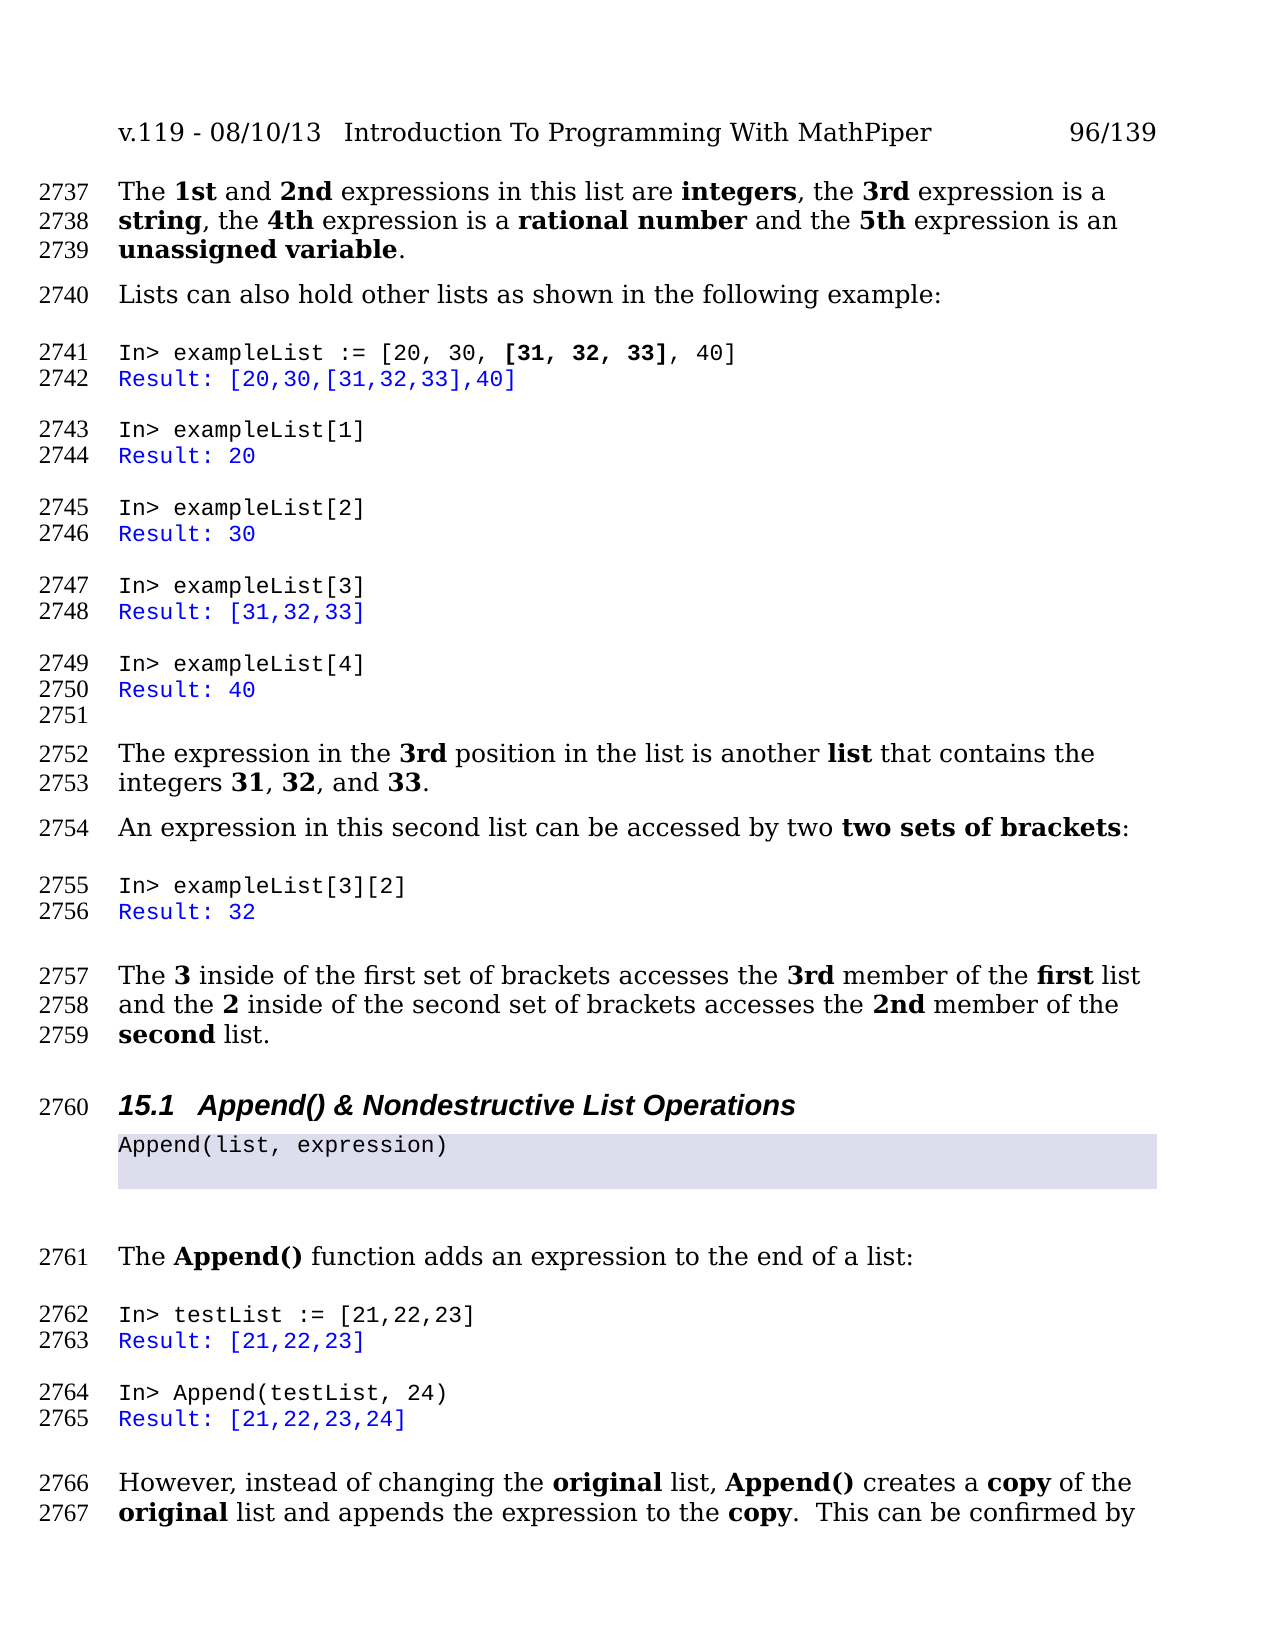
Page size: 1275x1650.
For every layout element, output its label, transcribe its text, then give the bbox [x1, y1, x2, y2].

text However, instead of changing the original list, Append() creates a copy of the original list and appends the expression to the copy. This can be confirmed by [118, 1468, 1157, 1527]
text In> exampleList[2] [118, 497, 1157, 523]
text The Append() function adds an expression to the end of a list: [118, 1242, 1157, 1272]
text The expression in the 3rd position in the list is another list that contains the integers 31, 32, and 33. [118, 739, 1157, 798]
text In> exampleList[4] [118, 652, 1157, 678]
text Result: [31,32,33] [118, 600, 1157, 626]
text In> exampleList := [20, 30, [31, 32, 33], 40] [118, 341, 1157, 367]
text Result: [21,22,23] [118, 1329, 1157, 1355]
text Result: 40 [118, 678, 1157, 704]
subtitle Append() & Nondestructive List Operations [118, 1088, 1157, 1122]
text In> exampleList[1] [118, 419, 1157, 445]
text In> exampleList[3][2] [118, 874, 1157, 900]
text Result: [21,22,23,24] [118, 1407, 1157, 1433]
text Result: 30 [118, 523, 1157, 548]
text In> exampleList[3] [118, 574, 1157, 600]
text Result: 20 [118, 445, 1157, 471]
table_header Append(list, expression) [118, 1134, 1157, 1189]
text The 1st and 2nd expressions in this list are integers, the 3rd expression is a string, the 4th expression is a rational number and the 5th expression is an unassigned variable. [118, 177, 1157, 265]
text The 3 inside of the first set of brackets accesses the 3rd member of the first list and the 2 inside of the second set of brackets accesses the 2nd member of the second list. [118, 961, 1157, 1049]
text In> testList := [21,22,23] [118, 1303, 1157, 1329]
text In> Append(testList, 24) [118, 1381, 1157, 1407]
text Result: 32 [118, 900, 1157, 926]
text Lists can also hold other lists as shown in the following example: [118, 280, 1157, 309]
text An expression in this second list can be accessed by two two sets of brackets: [118, 813, 1157, 842]
text Result: [20,30,[31,32,33],40] [118, 367, 1157, 393]
